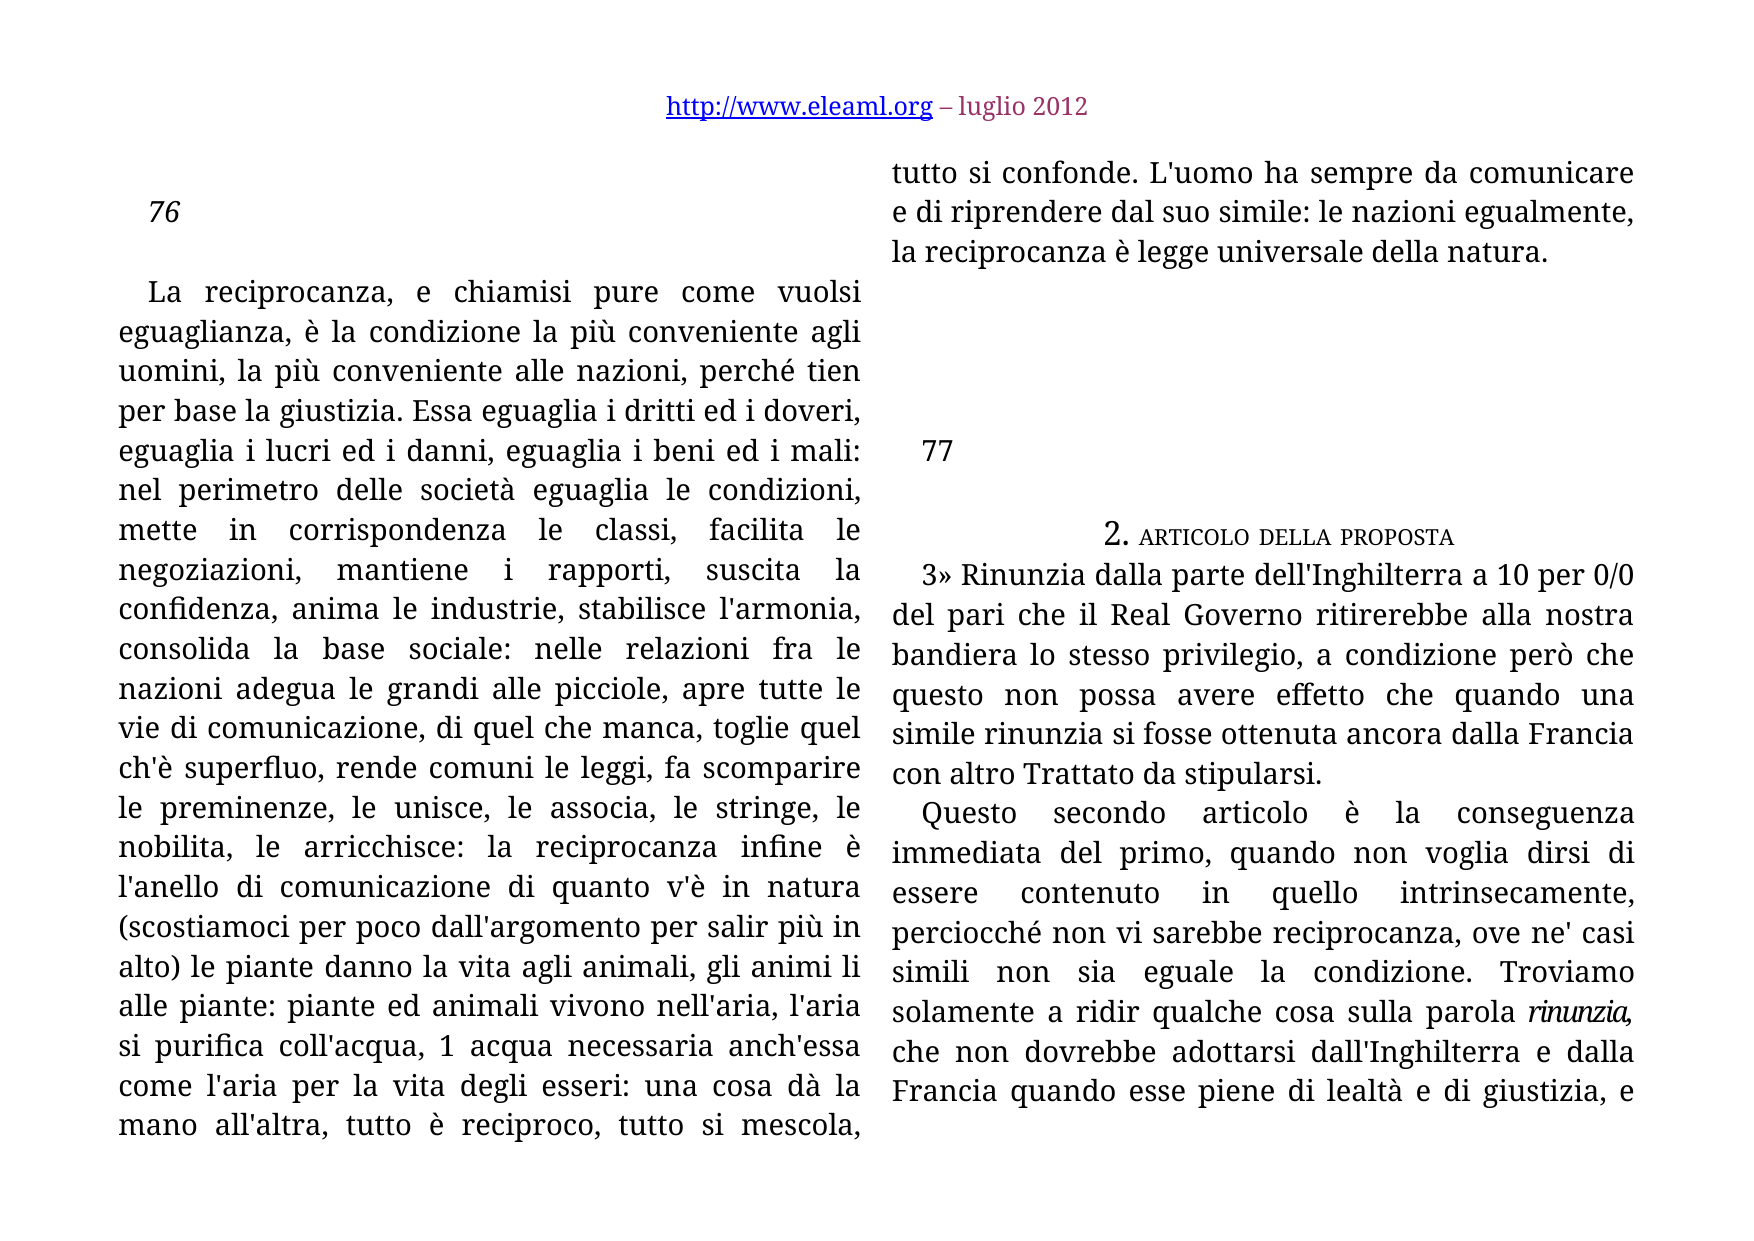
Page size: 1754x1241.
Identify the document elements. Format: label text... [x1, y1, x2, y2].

text La reciprocanza, e chiamisi pure come vuolsi eguaglianza, è la condizione la più conveniente agli uomini, la più conveniente alle nazioni, perché tien per base la giustizia. Essa eguaglia i dritti ed i doveri, eguaglia i lucri ed i danni, eguaglia i beni ed i mali: nel perimetro delle società eguaglia le condizioni, mette in corrispondenza le classi, facilita le negoziazioni, mantiene i rapporti, suscita la confidenza, anima le industrie, stabilisce l'armonia, consolida la base sociale: nelle relazioni fra le nazioni adegua le grandi alle picciole, apre tutte le vie di comunicazione, di quel che manca, toglie quel ch'è superfluo, rende comuni le leggi, fa scomparire le preminenze, le unisce, le associa, le stringe, le nobilita, le arricchisce: la reciprocanza infine è l'anello di comunicazione di quanto v'è in natura (scostiamoci per poco dall'argomento per salir più in alto) le piante danno la vita agli animali, gli animi li alle piante: piante ed animali vivono nell'aria, l'aria si purifica coll'acqua, 1 acqua necessaria anch'essa come l'aria per la vita degli esseri: una cosa dà la mano all'altra, tutto è reciproco, tutto si mescola, [118, 271, 862, 1144]
text 76 [118, 192, 862, 231]
text 2. articolo della proposta [892, 509, 1636, 555]
text 3» Rinunzia dalla parte dell'Inghilterra a 10 per 0/0 del pari che il Real Governo ritirerebbe alla nostra bandiera lo stesso privilegio, a condizione però che questo non possa avere effetto che quando una simile rinunzia si fosse ottenuta ancora dalla Francia con altro Trattato da stipularsi. [892, 555, 1636, 793]
text Questo secondo articolo è la conseguenza immediata del primo, quando non voglia dirsi di essere contenuto in quello intrinsecamente, perciocché non vi sarebbe reciprocanza, ove ne' casi simili non sia eguale la condizione. Troviamo solamente a ridir qualche cosa sulla parola rinunzia, che non dovrebbe adottarsi dall'Inghilterra e dalla Francia quando esse piene di lealtà e di giustizia, e [892, 793, 1636, 1110]
text tutto si confonde. L'uomo ha sempre da comunicare e di riprendere dal suo simile: le nazioni egualmente, la reciprocanza è legge universale della natura. [892, 152, 1636, 271]
text 77 [892, 430, 1636, 469]
